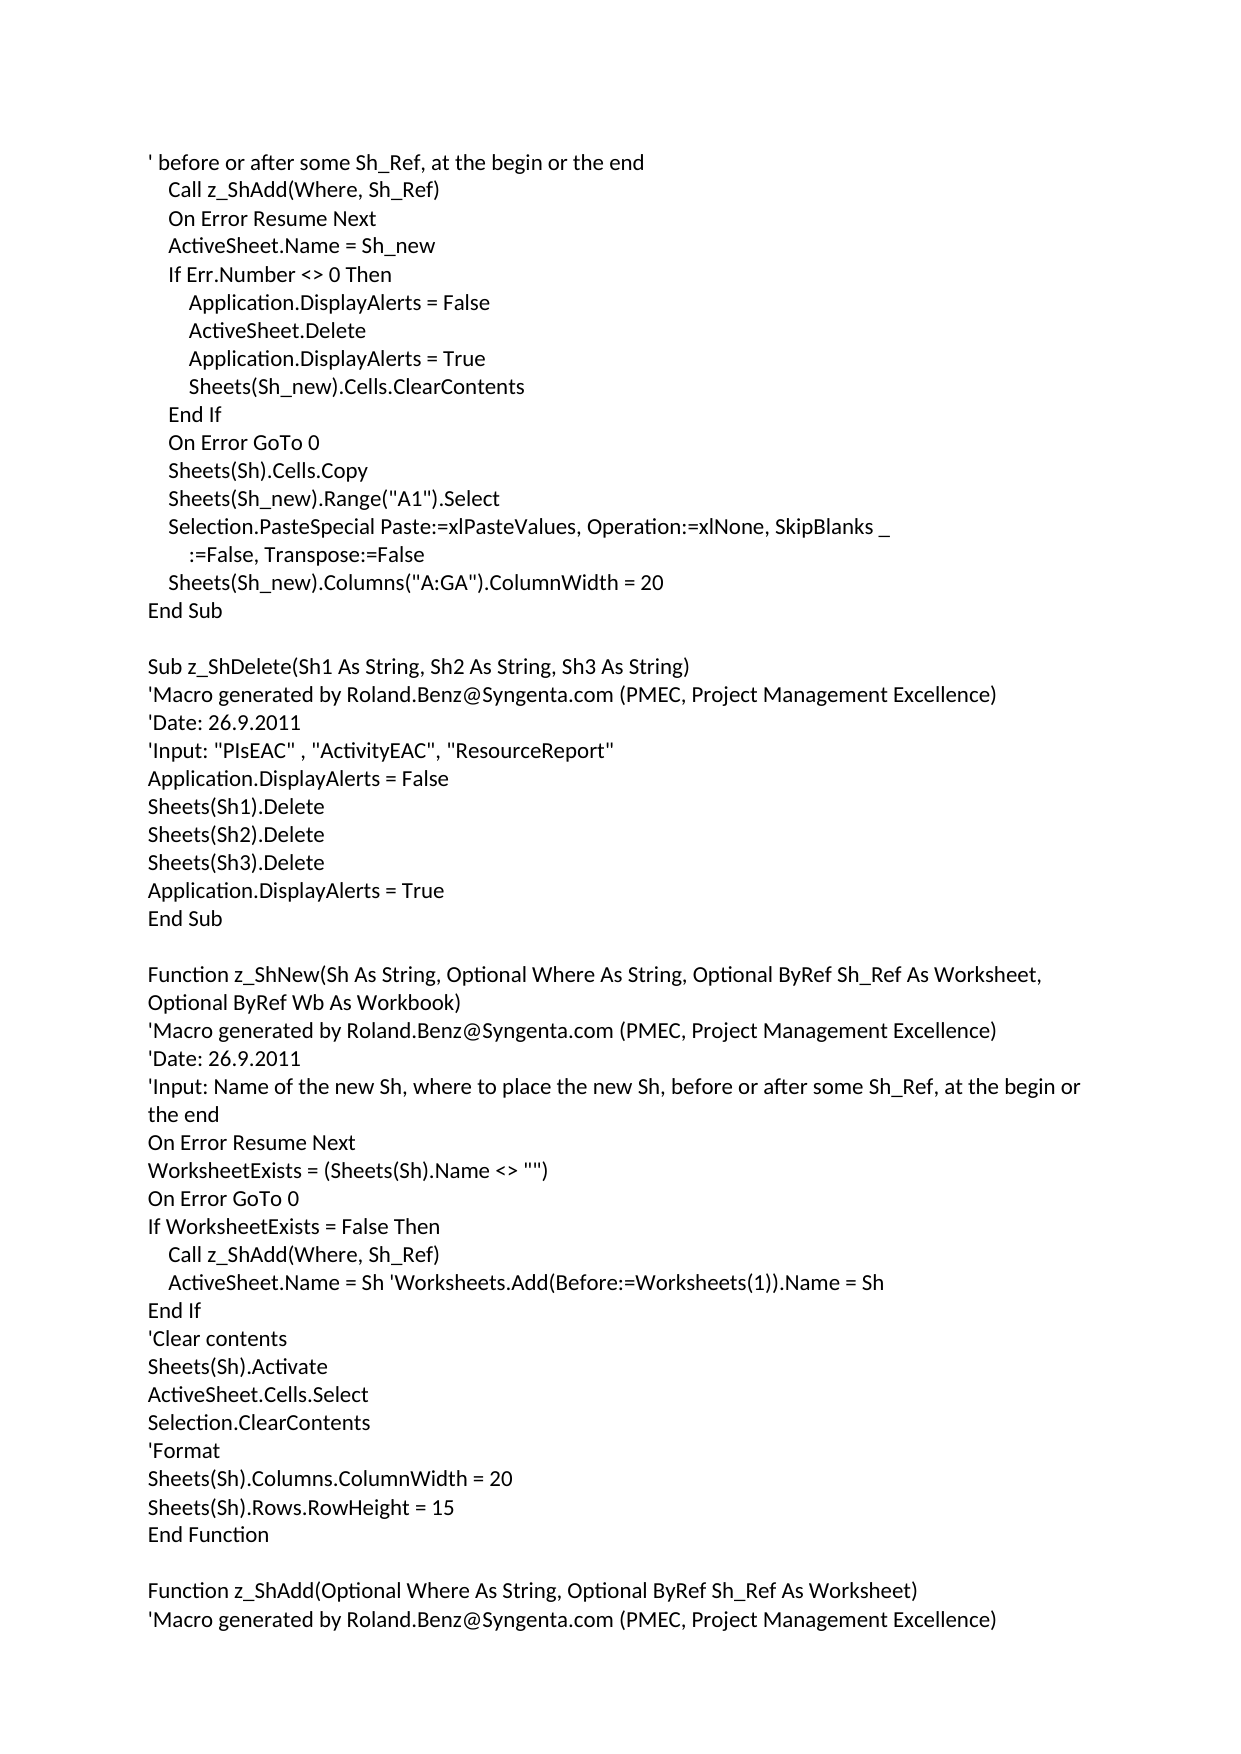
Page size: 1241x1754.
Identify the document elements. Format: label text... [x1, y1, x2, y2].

text 'Date: 26.9.2011 [148, 708, 1093, 736]
text If Err.Number <> 0 Then [148, 260, 1093, 288]
text 'Format [148, 1437, 1093, 1464]
text Sheets(Sh_new).Columns("A:GA").ColumnWidth = 20 [148, 568, 1093, 596]
text :=False, Transpose:=False [148, 540, 1093, 568]
text ' before or after some Sh_Ref, at the begin or the end [148, 148, 1093, 176]
text 'Macro generated by Roland.Benz@Syngenta.com (PMEC, Project Management Excellence) [148, 680, 1093, 708]
text Sheets(Sh_new).Range("A1").Select [148, 484, 1093, 512]
text Function z_ShAdd(Optional Where As String, Optional ByRef Sh_Ref As Worksheet) [148, 1577, 1093, 1605]
text ActiveSheet.Name = Sh_new [148, 232, 1093, 260]
text 'Input: "PIsEAC" , "ActivityEAC", "ResourceReport" [148, 736, 1093, 764]
text Selection.PasteSpecial Paste:=xlPasteValues, Operation:=xlNone, SkipBlanks _ [148, 512, 1093, 540]
text End If [148, 400, 1093, 428]
text Sheets(Sh2).Delete [148, 820, 1093, 848]
text 'Macro generated by Roland.Benz@Syngenta.com (PMEC, Project Management Excellence) [148, 1016, 1093, 1044]
text Application.DisplayAlerts = False [148, 764, 1093, 792]
text 'Date: 26.9.2011 [148, 1044, 1093, 1072]
text Application.DisplayAlerts = True [148, 344, 1093, 372]
text 'Input: Name of the new Sh, where to place the new Sh, before or after some Sh_Ref, at the begin or the end [148, 1072, 1093, 1128]
text Sub z_ShDelete(Sh1 As String, Sh2 As String, Sh3 As String) [148, 652, 1093, 680]
text Application.DisplayAlerts = True [148, 876, 1093, 904]
text WorksheetExists = (Sheets(Sh).Name <> "") [148, 1156, 1093, 1184]
text Sheets(Sh).Cells.Copy [148, 456, 1093, 484]
text Sheets(Sh1).Delete [148, 792, 1093, 820]
text Call z_ShAdd(Where, Sh_Ref) [148, 1240, 1093, 1268]
text Selection.ClearContents [148, 1408, 1093, 1437]
text Call z_ShAdd(Where, Sh_Ref) [148, 176, 1093, 204]
text Sheets(Sh).Columns.ColumnWidth = 20 [148, 1464, 1093, 1493]
text On Error GoTo 0 [148, 428, 1093, 456]
text Sheets(Sh).Activate [148, 1352, 1093, 1381]
text On Error GoTo 0 [148, 1184, 1093, 1212]
text Function z_ShNew(Sh As String, Optional Where As String, Optional ByRef Sh_Ref As Worksheet, Optional ByRef Wb As Workbook) [148, 960, 1093, 1016]
text Sheets(Sh_new).Cells.ClearContents [148, 372, 1093, 400]
text End Sub [148, 596, 1093, 624]
text Sheets(Sh).Rows.RowHeight = 15 [148, 1493, 1093, 1521]
text If WorksheetExists = False Then [148, 1212, 1093, 1240]
text On Error Resume Next [148, 1128, 1093, 1156]
text End Sub [148, 904, 1093, 932]
text Sheets(Sh3).Delete [148, 848, 1093, 876]
text On Error Resume Next [148, 204, 1093, 232]
text 'Clear contents [148, 1324, 1093, 1352]
text End Function [148, 1521, 1093, 1549]
text 'Macro generated by Roland.Benz@Syngenta.com (PMEC, Project Management Excellence) [148, 1605, 1093, 1633]
text ActiveSheet.Cells.Select [148, 1381, 1093, 1408]
text End If [148, 1296, 1093, 1324]
text ActiveSheet.Name = Sh 'Worksheets.Add(Before:=Worksheets(1)).Name = Sh [148, 1268, 1093, 1296]
text Application.DisplayAlerts = False [148, 288, 1093, 316]
text ActiveSheet.Delete [148, 316, 1093, 344]
